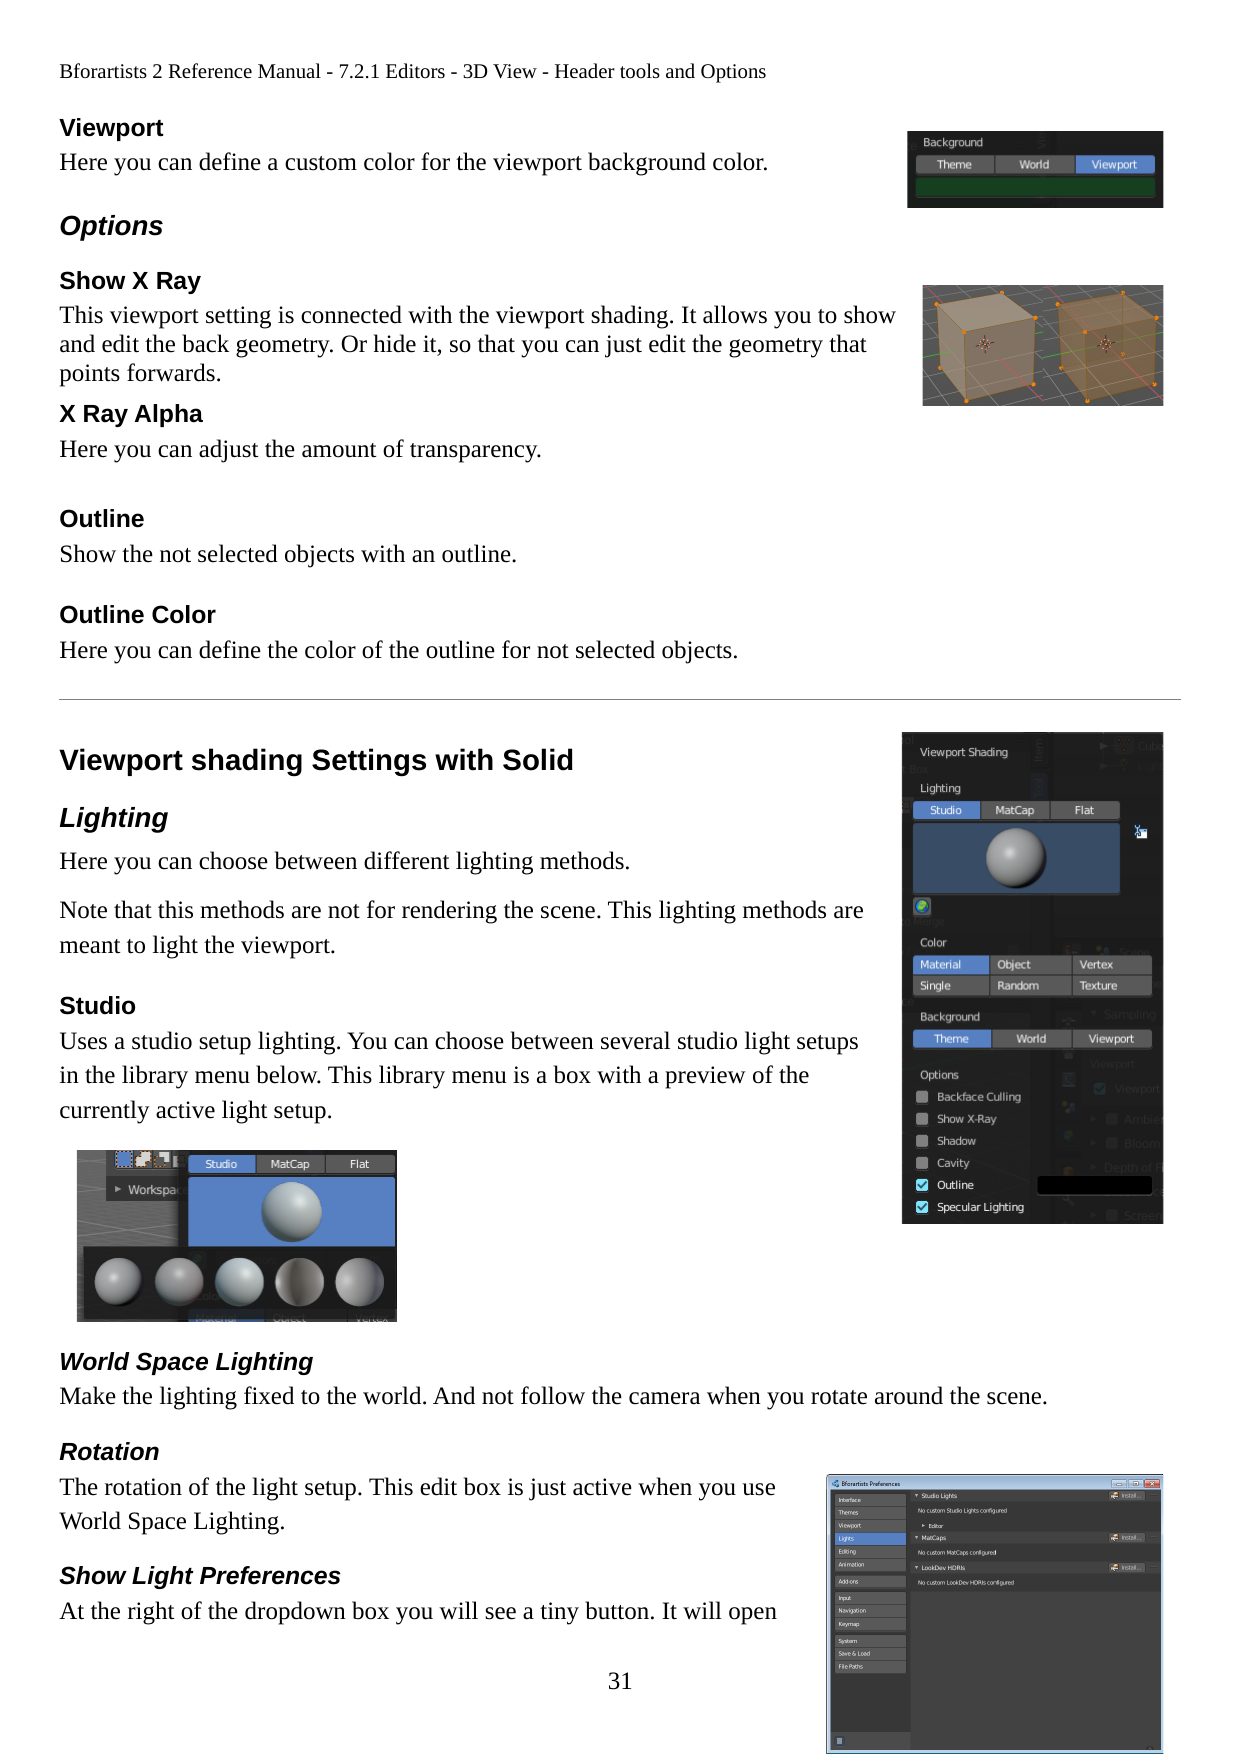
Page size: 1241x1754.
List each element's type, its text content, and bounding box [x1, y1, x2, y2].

text Here you can choose between different lighting methods. [59, 846, 901, 875]
subtitle Viewport [59, 113, 1181, 141]
subtitle Viewport shading Settings with Solid [59, 743, 901, 777]
subtitle [1164, 802, 1181, 834]
picture [922, 285, 1164, 406]
subtitle Outline [59, 504, 1181, 533]
subtitle Lighting [59, 802, 901, 834]
subtitle Show X Ray [59, 266, 1181, 294]
subtitle [1164, 991, 1181, 1020]
subtitle Studio [59, 991, 901, 1020]
text Make the lighting fixed to the world. And not follow the camera when you rotate around the scene. [59, 1381, 1181, 1410]
text Here you can adjust the amount of transparency. [59, 434, 1181, 463]
subtitle Rotation [59, 1437, 1181, 1465]
subtitle Outline Color [59, 601, 1181, 629]
text At the right of the dropdown box you will see a tiny button. It will open [59, 1596, 826, 1625]
text Note that this methods are not for rendering the scene. This lighting methods are meant to light the viewport. [59, 895, 901, 958]
text Here you can define the color of the outline for not selected objects. [59, 635, 1181, 664]
subtitle Show Light Preferences [59, 1561, 826, 1590]
picture [826, 1474, 1164, 1754]
subtitle X Ray Alpha [59, 399, 1181, 428]
picture [76, 1150, 397, 1322]
text The rotation of the light setup. This edit box is just active when you use World Space Lighting. [59, 1472, 1181, 1535]
subtitle World Space Lighting [59, 1347, 1181, 1375]
picture [907, 131, 1164, 208]
text Here you can define a custom color for the viewport background color. [59, 147, 907, 176]
picture [901, 732, 1164, 1224]
text Uses a studio setup lighting. You can choose between several studio light setups in the library menu below. This library menu is a box with a preview of the currently active light setup. [59, 1026, 901, 1124]
subtitle [1164, 1561, 1181, 1590]
text This viewport setting is connected with the viewport shading. It allows you to show and edit the back geometry. Or hide it, so that you can just edit the geometry that points forwards. [59, 301, 922, 387]
subtitle Options [59, 209, 1181, 241]
text Show the not selected objects with an outline. [59, 539, 1181, 568]
